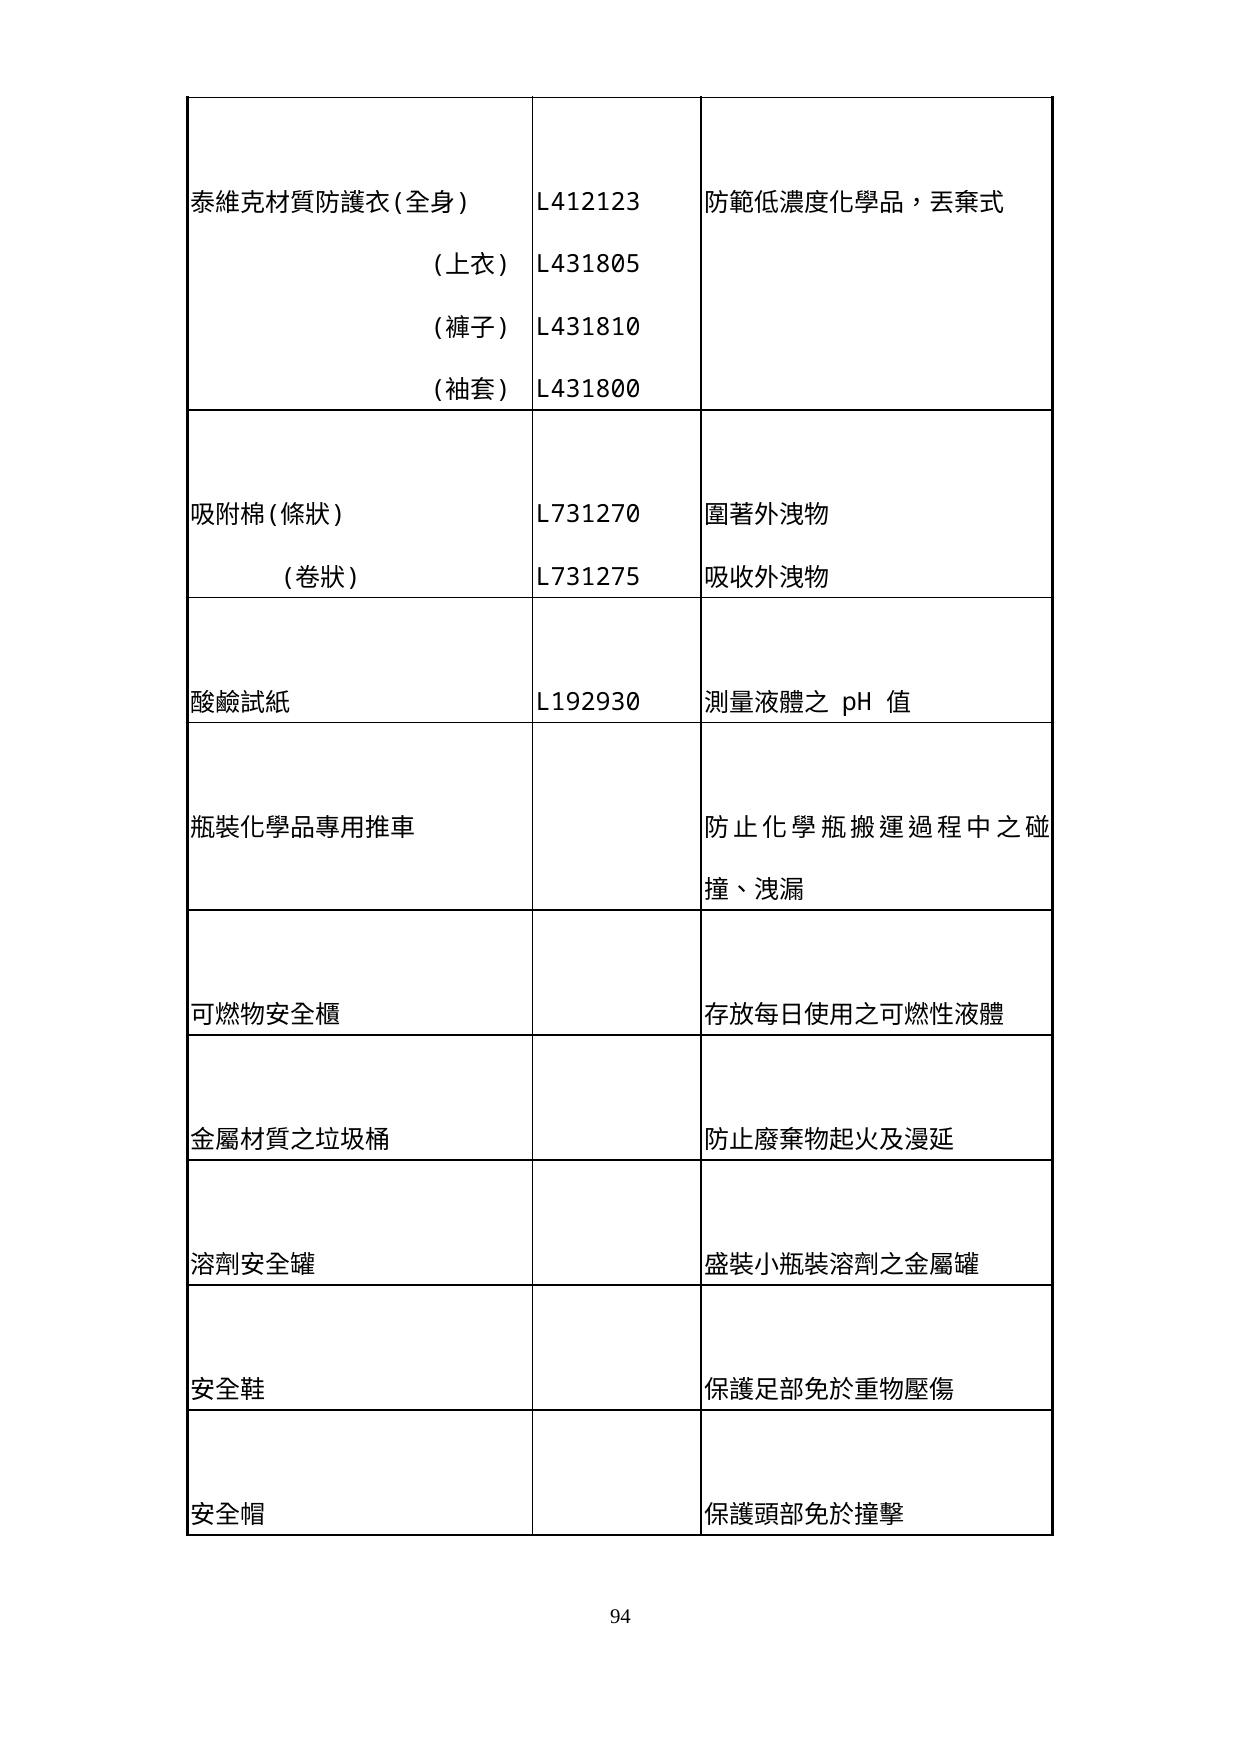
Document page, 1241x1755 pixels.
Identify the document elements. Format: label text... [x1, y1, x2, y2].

table_cell 金屬材質之垃圾桶 [189, 1036, 532, 1159]
table_cell [533, 1036, 700, 1159]
table_cell L192930 [533, 598, 700, 721]
table_cell 盛裝小瓶裝溶劑之金屬罐 [702, 1161, 1051, 1284]
table_cell 可燃物安全櫃 [189, 911, 532, 1034]
table_cell 保護足部免於重物壓傷 [702, 1286, 1051, 1409]
table_cell [533, 723, 700, 909]
table_cell L412123 L431805 L431810 L431800 [533, 98, 700, 409]
table_cell [533, 1161, 700, 1284]
table_cell 泰維克材質防護衣(全身) (上衣) (褲子) (袖套) [189, 98, 532, 409]
table_cell 溶劑安全罐 [189, 1161, 532, 1284]
table_cell 瓶裝化學品專用推車 [189, 723, 532, 909]
table_cell 防範低濃度化學品，丟棄式 [702, 98, 1051, 409]
table_cell 吸附棉(條狀) (卷狀) [189, 411, 532, 596]
table_cell 安全鞋 [189, 1286, 532, 1409]
table_cell 測量液體之 pH 值 [702, 598, 1051, 721]
table_cell 存放每日使用之可燃性液體 [702, 911, 1051, 1034]
table_cell 圍著外洩物 吸收外洩物 [702, 411, 1051, 596]
table_cell [533, 1411, 700, 1534]
table_cell [533, 1286, 700, 1409]
table_cell L731270 L731275 [533, 411, 700, 596]
table_cell 安全帽 [189, 1411, 532, 1534]
table_cell [533, 911, 700, 1034]
table_cell 防止化學瓶搬運過程中之碰撞、洩漏 [702, 723, 1051, 909]
table_cell 保護頭部免於撞擊 [702, 1411, 1051, 1534]
table_cell 防止廢棄物起火及漫延 [702, 1036, 1051, 1159]
table_cell 酸鹼試紙 [189, 598, 532, 721]
